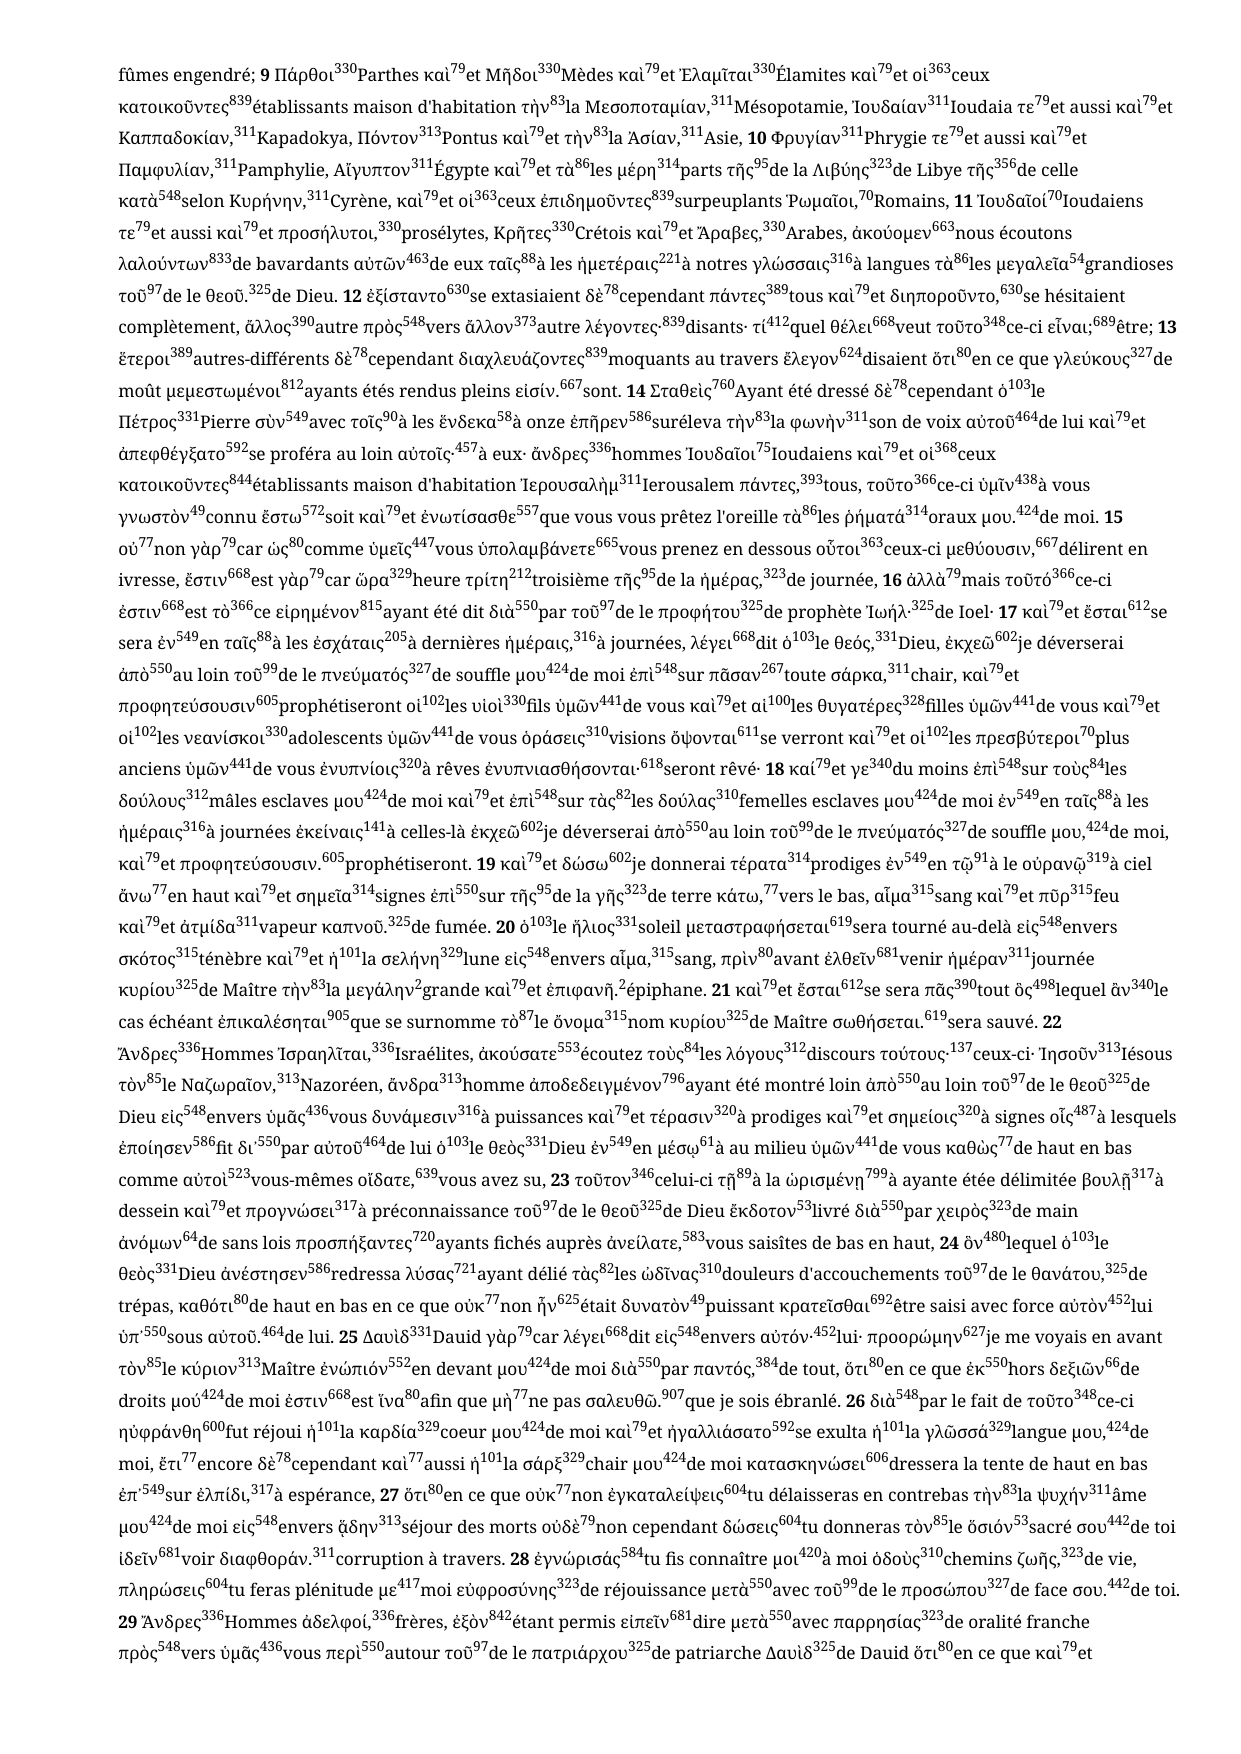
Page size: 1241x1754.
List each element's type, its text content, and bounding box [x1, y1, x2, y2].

text 1 Καὶ79Et ἐν549en τῷ354à ce συμπληροῦσθαι692être fait plénitude ensemble τὴν83la ἡμέραν311journée τῆς95de la πεντηκοστῆς323de pentecôte ἦσαν624étaient πάντες389tous ὁμοῦ77au même lieu ἐπὶ548sur τὸ87le αὐτό.348même. 2 καὶ79et ἐγένετο592se devint ἄφνω77tout à coup ἐκ550hors τοῦ97de le οὐρανοῦ325de ciel ἦχος331écho ὥσπερ80comme certes φερομένης883de étante portée πνοῆς323de souffle βιαίας14de violent καὶ79et ἐπλήρωσεν586fit plénitude ὅλον269tout entier τὸν85le οἶκον313maison οὗ77où ἦσαν624étaient καθήμενοι866se étants assis 3 καὶ79et ὤφθησαν599furent vu αὐτοῖς457à eux διαμεριζόμεναι864se partageantes en séparant γλῶσσαι328langues ὡσεὶ80comme si πυρὸς327de feu καὶ79et ἐκάθισεν586assit ἐφ᾽548sur ἕνα53un ἕκαστον269chacun αὐτῶν,463de eux, 4 καὶ79et ἐπλήσθησαν599furent rempli πάντες389tous πνεύματος327de souffle ἁγίου18de saint καὶ79et ἤρξαντο591se originèrent λαλεῖν689bavarder ἑτέραις118à autres-différentes γλώσσαις316à langues καθὼς77de haut en bas comme τὸ105le πνεῦμα333souffle ἐδίδου625donnait ἀποφθέγγεσθαι690se proférer au loin αὐτοῖς.457à eux. 5 Ἦσαν624Étaient δὲ78cependant εἰς547envers Ἰερουσαλὴμ317à Ierousalem κατοικοῦντες839établissants maison d'habitation Ἰουδαῖοι,70Ioudaiens, ἄνδρες330hommes εὐλαβεῖς21précautionneux ἀπὸ550au loin παντὸς283de tout ἔθνους327de ethnie τῶν359de ces ὑπὸ548sous τὸν85le οὐρανόν.313ciel. 6 γενομένης732de se ayante devenue δὲ78cependant τῆς95de la φωνῆς323de son de voix ταύτης148de celle-ci συνῆλθεν586vint ensemble τὸ105le πλῆθος333multitude καὶ79et συνεχύθη,600fut versé ensemble dans la confusion, ὅτι80en ce que ἤκουον624écoutaient εἷς71un ἕκαστος287chacun τῇ249à la ἰδίᾳ119à en propre διαλέκτῳ317à dialecte λαλούντων833de bavardants αὐτῶν.463de eux. 7 ἐξίσταντο630se extasiaient δὲ78cependant πάντες389tous καὶ79et ἐθαύμαζον624étonnaient λέγοντες·839disants· οὐχ340non ἰδοὺ306voici ἅπαντες286en totalités οὗτοί363ceux-ci εἰσιν667sont οἱ497ceux λαλοῦντες839bavardants Γαλιλαῖοι;46Galiléens; 8 καὶ79et πῶς77comment? ἡμεῖς430nous ἀκούομεν663nous écoutons ἕκαστος390chacun τῇ81à la ἰδίᾳ119à en propre διαλέκτῳ317à dialecte ἡμῶν423de nous ἐν549en ᾗ484à laquelle ἐγεννήθημεν;595nous fûmes engendré; 9 Πάρθοι330Parthes καὶ79et Μῆδοι330Mèdes καὶ79et Ἐλαμῖται330Élamites καὶ79et οἱ363ceux κατοικοῦντες839établissants maison d'habitation τὴν83la Μεσοποταμίαν,311Mésopotamie, Ἰουδαίαν311Ioudaia τε79et aussi καὶ79et Καππαδοκίαν,311Kapadokya, Πόντον313Pontus καὶ79et τὴν83la Ἀσίαν,311Asie, 10 Φρυγίαν311Phrygie τε79et aussi καὶ79et Παμφυλίαν,311Pamphylie, Αἴγυπτον311Égypte καὶ79et τὰ86les μέρη314parts τῆς95de la Λιβύης323de Libye τῆς356de celle κατὰ548selon Κυρήνην,311Cyrène, καὶ79et οἱ363ceux ἐπιδημοῦντες839surpeuplants Ῥωμαῖοι,70Romains, 11 Ἰουδαῖοί70Ioudaiens τε79et aussi καὶ79et προσήλυτοι,330prosélytes, Κρῆτες330Crétois καὶ79et Ἄραβες,330Arabes, ἀκούομεν663nous écoutons λαλούντων833de bavardants αὐτῶν463de eux ταῖς88à les ἡμετέραις221à notres γλώσσαις316à langues τὰ86les μεγαλεῖα54grandioses τοῦ97de le θεοῦ.325de Dieu. 12 ἐξίσταντο630se extasiaient δὲ78cependant πάντες389tous καὶ79et διηποροῦντο,630se hésitaient complètement, ἄλλος390autre πρὸς548vers ἄλλον373autre λέγοντες·839disants· τί412quel θέλει668veut τοῦτο348ce-ci εἶναι;689être; 13 ἕτεροι389autres-différents δὲ78cependant διαχλευάζοντες839moquants au travers ἔλεγον624disaient ὅτι80en ce que γλεύκους327de moût μεμεστωμένοι812ayants étés rendus pleins εἰσίν.667sont. 14 Σταθεὶς760Ayant été dressé δὲ78cependant ὁ103le Πέτρος331Pierre σὺν549avec τοῖς90à les ἕνδεκα58à onze ἐπῆρεν586suréleva τὴν83la φωνὴν311son de voix αὐτοῦ464de lui καὶ79et ἀπεφθέγξατο592se proféra au loin αὐτοῖς·457à eux· ἄνδρες336hommes Ἰουδαῖοι75Ioudaiens καὶ79et οἱ368ceux κατοικοῦντες844établissants maison d'habitation Ἰερουσαλὴμ311Ierousalem πάντες,393tous, τοῦτο366ce-ci ὑμῖν438à vous γνωστὸν49connu ἔστω572soit καὶ79et ἐνωτίσασθε557que vous vous prêtez l'oreille τὰ86les ῥήματά314oraux μου.424de moi. 15 οὐ77non γὰρ79car ὡς80comme ὑμεῖς447vous ὑπολαμβάνετε665vous prenez en dessous οὗτοι363ceux-ci μεθύουσιν,667délirent en ivresse, ἔστιν668est γὰρ79car ὥρα329heure τρίτη212troisième τῆς95de la ἡμέρας,323de journée, 16 ἀλλὰ79mais τοῦτό366ce-ci ἐστιν668est τὸ366ce εἰρημένον815ayant été dit διὰ550par τοῦ97de le προφήτου325de prophète Ἰωήλ·325de Ioel· 17 καὶ79et ἔσται612se sera ἐν549en ταῖς88à les ἐσχάταις205à dernières ἡμέραις,316à journées, λέγει668dit ὁ103le θεός,331Dieu, ἐκχεῶ602je déverserai ἀπὸ550au loin τοῦ99de le πνεύματός327de souffle μου424de moi ἐπὶ548sur πᾶσαν267toute σάρκα,311chair, καὶ79et προφητεύσουσιν605prophétiseront οἱ102les υἱοὶ330fils ὑμῶν441de vous καὶ79et αἱ100les θυγατέρες328filles ὑμῶν441de vous καὶ79et οἱ102les νεανίσκοι330adolescents ὑμῶν441de vous ὁράσεις310visions ὄψονται611se verront καὶ79et οἱ102les πρεσβύτεροι70plus anciens ὑμῶν441de vous ἐνυπνίοις320à rêves ἐνυπνιασθήσονται·618seront rêvé· 18 καί79et γε340du moins ἐπὶ548sur τοὺς84les δούλους312mâles esclaves μου424de moi καὶ79et ἐπὶ548sur τὰς82les δούλας310femelles esclaves μου424de moi ἐν549en ταῖς88à les ἡμέραις316à journées ἐκείναις141à celles-là ἐκχεῶ602je déverserai ἀπὸ550au loin τοῦ99de le πνεύματός327de souffle μου,424de moi, καὶ79et προφητεύσουσιν.605prophétiseront. 19 καὶ79et δώσω602je donnerai τέρατα314prodiges ἐν549en τῷ91à le οὐρανῷ319à ciel ἄνω77en haut καὶ79et σημεῖα314signes ἐπὶ550sur τῆς95de la γῆς323de terre κάτω,77vers le bas, αἷμα315sang καὶ79et πῦρ315feu καὶ79et ἀτμίδα311vapeur καπνοῦ.325de fumée. 20 ὁ103le ἥλιος331soleil μεταστραφήσεται619sera tourné au-delà εἰς548envers σκότος315ténèbre καὶ79et ἡ101la σελήνη329lune εἰς548envers αἷμα,315sang, πρὶν80avant ἐλθεῖν681venir ἡμέραν311journée κυρίου325de Maître τὴν83la μεγάλην2grande καὶ79et ἐπιφανῆ.2épiphane. 21 καὶ79et ἔσται612se sera πᾶς390tout ὃς498lequel ἂν340le cas échéant ἐπικαλέσηται905que se surnomme τὸ87le ὄνομα315nom κυρίου325de Maître σωθήσεται.619sera sauvé. 22 Ἄνδρες336Hommes Ἰσραηλῖται,336Israélites, ἀκούσατε553écoutez τοὺς84les λόγους312discours τούτους·137ceux-ci· Ἰησοῦν313Iésous τὸν85le Ναζωραῖον,313Nazoréen, ἄνδρα313homme ἀποδεδειγμένον796ayant été montré loin ἀπὸ550au loin τοῦ97de le θεοῦ325de Dieu εἰς548envers ὑμᾶς436vous δυνάμεσιν316à puissances καὶ79et τέρασιν320à prodiges καὶ79et σημείοις320à signes οἷς487à lesquels ἐποίησεν586fit δι᾽550par αὐτοῦ464de lui ὁ103le θεὸς331Dieu ἐν549en μέσῳ61à au milieu ὑμῶν441de vous καθὼς77de haut en bas comme αὐτοὶ523vous-mêmes οἴδατε,639vous avez su, 23 τοῦτον346celui-ci τῇ89à la ὡρισμένῃ799à ayante étée délimitée βουλῇ317à dessein καὶ79et προγνώσει317à préconnaissance τοῦ97de le θεοῦ325de Dieu ἔκδοτον53livré διὰ550par χειρὸς323de main ἀνόμων64de sans lois προσπήξαντες720ayants fichés auprès ἀνείλατε,583vous saisîtes de bas en haut, 24 ὃν480lequel ὁ103le θεὸς331Dieu ἀνέστησεν586redressa λύσας721ayant délié τὰς82les ὠδῖνας310douleurs d'accouchements τοῦ97de le θανάτου,325de trépas, καθότι80de haut en bas en ce que οὐκ77non ἦν625était δυνατὸν49puissant κρατεῖσθαι692être saisi avec force αὐτὸν452lui ὑπ᾽550sous αὐτοῦ.464de lui. 25 Δαυὶδ331Dauid γὰρ79car λέγει668dit εἰς548envers αὐτόν·452lui· προορώμην627je me voyais en avant τὸν85le κύριον313Maître ἐνώπιόν552en devant μου424de moi διὰ550par παντός,384de tout, ὅτι80en ce que ἐκ550hors δεξιῶν66de droits μού424de moi ἐστιν668est ἵνα80afin que μὴ77ne pas σαλευθῶ.907que je sois ébranlé. 26 διὰ548par le fait de τοῦτο348ce-ci ηὐφράνθη600fut réjoui ἡ101la καρδία329coeur μου424de moi καὶ79et ἠγαλλιάσατο592se exulta ἡ101la γλῶσσά329langue μου,424de moi, ἔτι77encore δὲ78cependant καὶ77aussi ἡ101la σάρξ329chair μου424de moi κατασκηνώσει606dressera la tente de haut en bas ἐπ᾽549sur ἐλπίδι,317à espérance, 27 ὅτι80en ce que οὐκ77non ἐγκαταλείψεις604tu délaisseras en contrebas τὴν83la ψυχήν311âme μου424de moi εἰς548envers ᾅδην313séjour des morts οὐδὲ79non cependant δώσεις604tu donneras τὸν85le ὅσιόν53sacré σου442de toi ἰδεῖν681voir διαφθοράν.311corruption à travers. 28 ἐγνώρισάς584tu fis connaître μοι420à moi ὁδοὺς310chemins ζωῆς,323de vie, πληρώσεις604tu feras plénitude με417moi εὐφροσύνης323de réjouissance μετὰ550avec τοῦ99de le προσώπου327de face σου.442de toi. 29 Ἄνδρες336Hommes ἀδελφοί,336frères, ἐξὸν842étant permis εἰπεῖν681dire μετὰ550avec παρρησίας323de oralité franche πρὸς548vers ὑμᾶς436vous περὶ550autour τοῦ97de le πατριάρχου325de patriarche Δαυὶδ325de Dauid ὅτι80en ce que καὶ79et ἐτελεύτησεν586parvint à l'achèvement καὶ79et ἐτάφη,600fut enseveli, καὶ79et τὸ105le μνῆμα333monument αὐτοῦ464de lui ἔστιν668est ἐν549en ἡμῖν419à nous ἄχρι552jusqu'à l'extrémité τῆς95de la ἡμέρας323de journée ταύτης.148de celle-ci. 30 προφήτης331prophète οὖν79donc ὑπάρχων840subsistant καὶ79et εἰδὼς783ayant su ὅτι80en ce que ὅρκῳ319à serment ὤμοσεν586jura αὐτῷ458à lui ὁ103le θεὸς331Dieu ἐκ550hors καρποῦ325de fruit τῆς95de la ὀσφύος323de flanc αὐτοῦ464de lui καθίσαι681asseoir ἐπὶ548sur τὸν85le θρόνον313trône αὐτοῦ,464de lui, 31 προϊδὼν721ayant vu en avant ἐλάλησεν586bavarda περὶ550autour τῆς95de la ἀναστάσεως323de redressement τοῦ97de le Χριστοῦ325de Christ ὅτι80en ce que οὔτε79ni ἐγκατελείφθη600fut délaissé en contrebas εἰς548envers ᾅδην313séjour des morts οὔτε79ni ἡ101la σὰρξ329chair αὐτοῦ464de lui εἶδεν586vit διαφθοράν.311corruption à travers. 32 τοῦτον138celui-ci τὸν85le Ἰησοῦν313Iésous ἀνέστησεν586redressa ὁ103le θεός,331Dieu, οὗ492de lequel πάντες389tous ἡμεῖς430nous ἐσμεν663nous sommes μάρτυρες·330témoins· 33 τῇ89à la δεξιᾷ57à droite οὖν79donc τοῦ97de le θεοῦ325de Dieu ὑψωθείς,760ayant été haussé, τήν83la τε79et aussi ἐπαγγελίαν311promesse τοῦ99de le πνεύματος327de souffle τοῦ99de le ἁγίου18de saint λαβὼν721ayant pris παρὰ550à côté τοῦ97de le πατρός,325de père, ἐξέχεεν586déversa τοῦτο348ce-ci ὃ482lequel ὑμεῖς447vous [καὶ]79[et] βλέπετε665vous regardez καὶ79et ἀκούετε.665vous écoutez. 34 οὐ77non γὰρ79car Δαυὶδ331Dauid ἀνέβη586monta εἰς548envers τοὺς84les οὐρανούς,312cieux, λέγει668dit δὲ78cependant αὐτός·542lui-même· εἶπεν586dit [ὁ]364[celui] κύριος331Maître τῷ91à le κυρίῳ319à Maître μου·424de moi· κάθου574te sois assis ἐκ550hors δεξιῶν66de droits μου,424de moi, 35 ἕως80jusqu'à ce que ἂν340le cas échéant θῶ895que je pose τοὺς84les ἐχθρούς52ennemis σου442de toi ὑποπόδιον315sous-pied τῶν96de les ποδῶν324de pieds σου.442de toi. 36 ἀσφαλῶς77en sécurité οὖν79donc γινωσκέτω572connaisse πᾶς287tout οἶκος331maison Ἰσραὴλ325de Israël ὅτι80en ce que καὶ79et κύριον313Maître αὐτὸν452lui καὶ79et χριστὸν313Christ ἐποίησεν586fit ὁ103le θεός,331Dieu, τοῦτον138celui-ci τὸν85le Ἰησοῦν313Iésous ὃν480lequel ὑμεῖς447vous ἐσταυρώσατε.583vous crucifiâtes. 37 Ἀκούσαντες720Ayants écoutés δὲ78cependant κατενύγησαν599furent piqué de haut en bas τὴν83la καρδίαν311coeur εἶπόν585dirent τε79et aussi πρὸς548vers τὸν85le Πέτρον313Pierre καὶ79et τοὺς84les λοιποὺς114restants ἀποστόλους·312envoyés· τί399quel ποιήσωμεν,894que nous fassions, ἄνδρες336hommes ἀδελφοί;336frères; 38 Πέτρος331Pierre δὲ78cependant πρὸς548vers αὐτούς·451eux· μετανοήσατε,553transintelligez, [φησίν,]668[déclare,] καὶ79et βαπτισθήτω565soit baptisé ἕκαστος390chacun ὑμῶν441de vous ἐπὶ549sur τῷ93à le ὀνόματι321à nom Ἰησοῦ325de Iésous Χριστοῦ325de Christ εἰς548envers ἄφεσιν311abandon τῶν94de les ἁμαρτιῶν322de fautes ὑμῶν441de vous καὶ79et λήμψεσθε609vous vous prendrez τὴν83la δωρεὰν311gratification τοῦ99de le ἁγίου18de saint πνεύματος.327de souffle. 39 ὑμῖν438à vous γάρ79car ἐστιν668est ἡ101la ἐπαγγελία329promesse καὶ79et τοῖς92à les τέκνοις320à enfants ὑμῶν441de vous καὶ79et πᾶσιν274à tous τοῖς351à ceux εἰς548envers μακράν,77longuement, ὅσους479autant lesquels ἂν340le cas échéant προσκαλέσηται905que se appelle auprès κύριος331Maître ὁ103le θεὸς331Dieu ἡμῶν.423de nous. 40 ἑτέροις120à autres-différents τε79et aussi λόγοις318à discours πλείοσιν274à plus nombreusement διεμαρτύρατο592se passa témoignage καὶ79et παρεκάλει625appelait à côté αὐτοὺς451eux λέγων·840disant· σώθητε562soyez sauvés ἀπὸ550au loin τῆς95de la γενεᾶς323de génération τῆς95de la σκολιᾶς14de tordue ταύτης.148de celle-ci. 41 οἱ363ceux μὲν77certes οὖν79donc ἀποδεξάμενοι739se ayants acceptés loin τὸν85le λόγον313discours αὐτοῦ464de lui ἐβαπτίσθησαν599furent baptisé καὶ79et προσετέθησαν599furent apposé ἐν549en τῇ89à la ἡμέρᾳ317à journée ἐκείνῃ142à celle-là ψυχαὶ328âmes ὡσεὶ77comme si τρισχίλιαι.68trois mille. 42 Ἦσαν624Étaient δὲ78cependant προσκαρτεροῦντες839endurants auprès τῇ89à la διδαχῇ317à enseignement τῶν96de les ἀποστόλων324de envoyés καὶ79et τῇ89à la κοινωνίᾳ,317à communion, τῇ89à la κλάσει317à cassure τοῦ97de le ἄρτου325de pain καὶ79et ταῖς88à les προσευχαῖς.316à prières. 43 ἐγίνετο631se devenait δὲ78cependant πάσῃ273à toute ψυχῇ317à âme φόβος,331effroi, πολλά288nombreux τε79et aussi τέρατα332prodiges καὶ79et σημεῖα332signes διὰ550par τῶν96de les ἀποστόλων324de envoyés ἐγίνετο.631se devenait. 44 πάντες286tous δὲ78cependant οἱ363ceux πιστεύοντες839croyants ἦσαν624étaient ἐπὶ548sur τὸ87le αὐτὸ348même καὶ79et εἶχον624avaient ἅπαντα270en totalités κοινὰ54communs 45 καὶ79et τὰ246les κτήματα314acquisitions καὶ79et τὰς82les ὑπάρξεις310subsistances ἐπίπρασκον624vendaient καὶ79et διεμέριζον624partageaient en séparant αὐτὰ453eux πᾶσιν377à tous καθότι77de haut en bas en ce que ἄν340le cas échéant τις390un quelconque χρείαν311besoin εἶχεν·625avait· 46 καθ᾽548selon ἡμέραν311journée τε79et aussi προσκαρτεροῦντες839endurants auprès ὁμοθυμαδὸν77en même fureur ἐν549en τῷ93à le ἱερῷ,321à sanctuaire, κλῶντές839cassants τε79et aussi κατ᾽548selon οἶκον313maison ἄρτον,313pain, μετελάμβανον624prenaient avec au-delà τροφῆς323de nourriture ἐν549en ἀγαλλιάσει317à allégresse καὶ79et ἀφελότητι317à simplesse καρδίας323de coeur 47 αἰνοῦντες839louants τὸν85le θεὸν313Dieu καὶ79et ἔχοντες839ayants χάριν311grâce πρὸς548vers ὅλον269tout entier τὸν85le λαόν.313peuple. ὁ103le δὲ78cependant κύριος331Maître προσετίθει625apposait τοὺς345ceux σῳζομένους874étants sauvés καθ᾽548selon ἡμέραν311journée ἐπὶ548sur τὸ87le αὐτό.348même. [118, 59, 1181, 1665]
